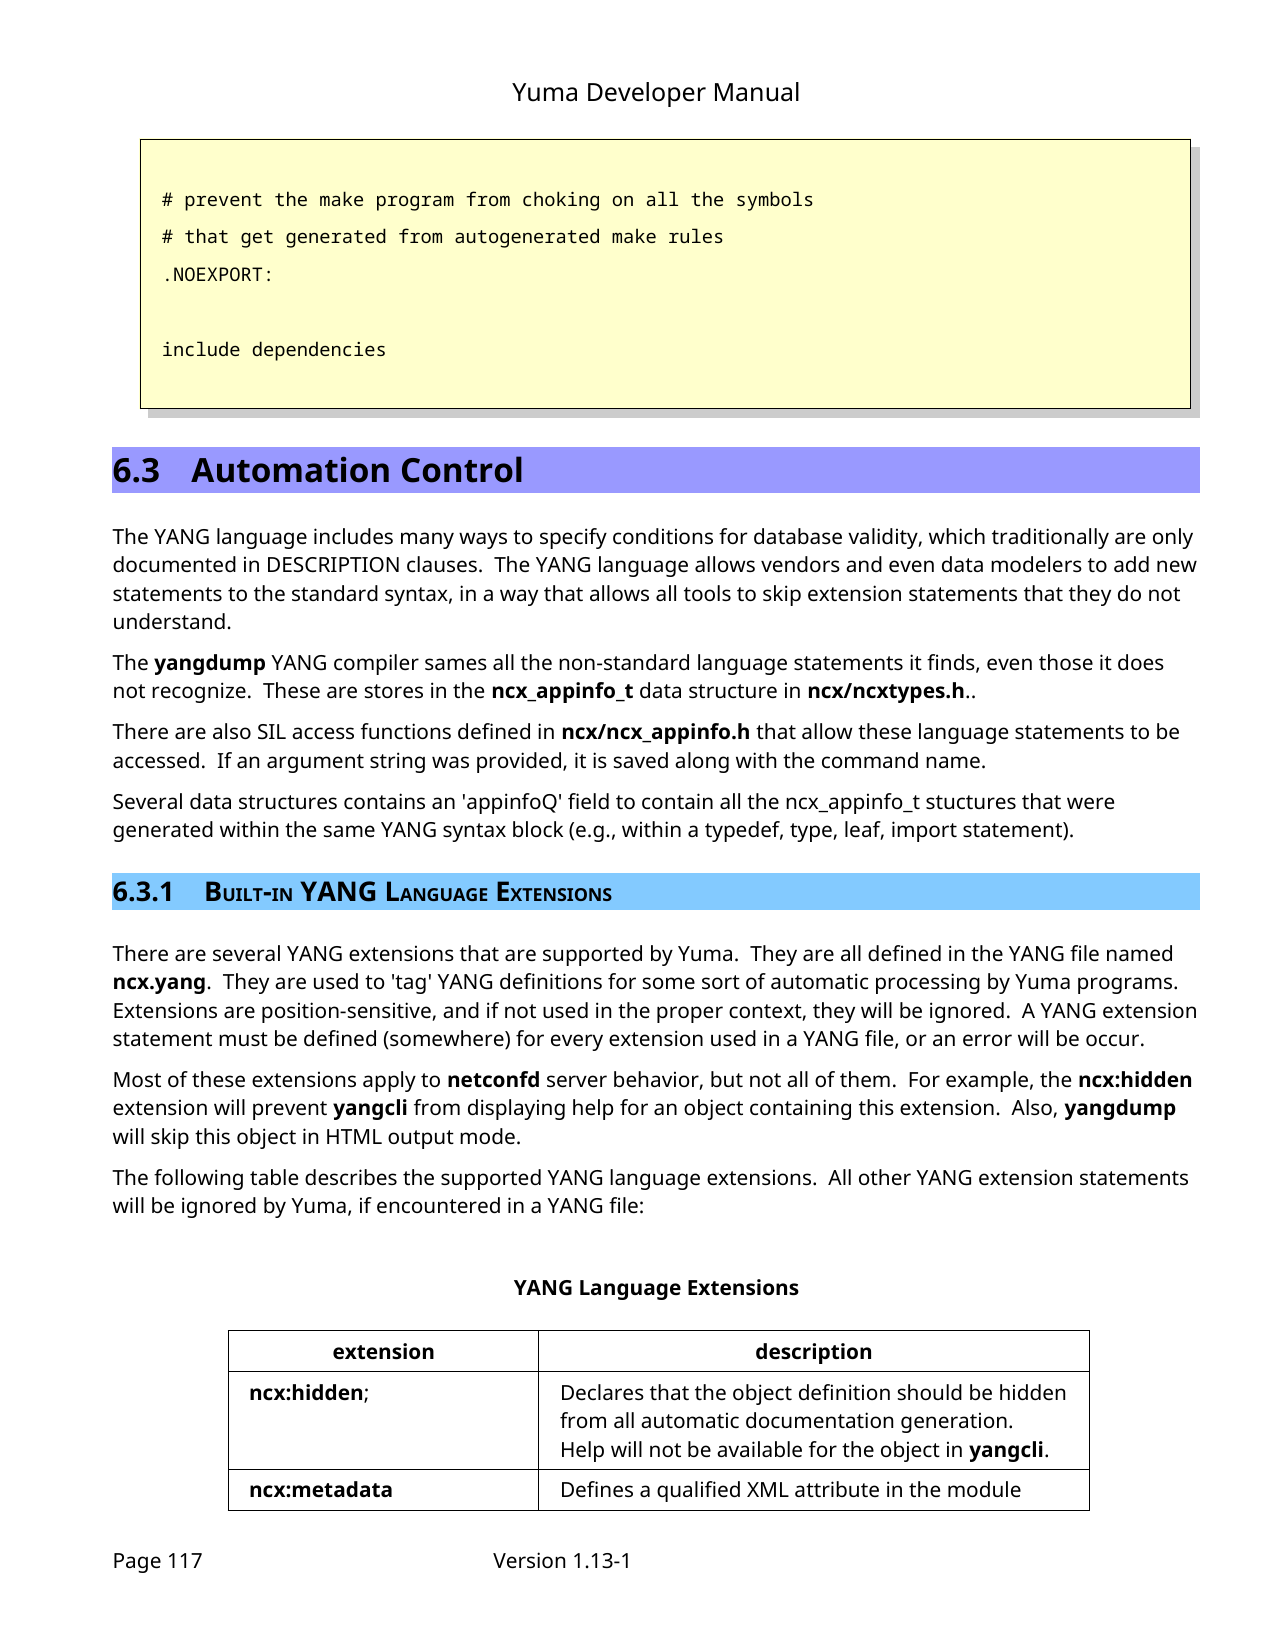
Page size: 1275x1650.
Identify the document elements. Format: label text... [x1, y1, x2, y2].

table_header description [539, 1331, 1089, 1371]
table_cell Declares that the object definition should be hidden from all automatic documentation generation. Help will not be available for the object in yangcli. [539, 1372, 1089, 1469]
table_header extension [229, 1331, 538, 1371]
text The following table describes the supported YANG language extensions. All other YANG extension statements will be ignored by Yuma, if encountered in a YANG file: [112, 1163, 1200, 1220]
text .NOEXPORT: [141, 251, 1190, 287]
text Several data structures contains an 'appinfoQ' field to contain all the ncx_appinfo_t stuctures that were generated within the same YANG syntax block (e.g., within a typedef, type, leaf, import statement). [112, 787, 1200, 844]
table_cell Defines a qualified XML attribute in the module [539, 1470, 1089, 1510]
table_cell ncx:metadata [229, 1470, 538, 1510]
subtitle YANG Language Extensions [127, 1273, 1185, 1302]
table_cell ncx:hidden; [229, 1372, 538, 1469]
text Most of these extensions apply to netconfd server behavior, but not all of them. For example, the ncx:hidden extension will prevent yangcli from displaying help for an object containing this extension. Also, yangdump will skip this object in HTML output mode. [112, 1065, 1200, 1150]
text # that get generated from autogenerated make rules [141, 213, 1190, 249]
text include dependencies [141, 326, 1190, 362]
text The yangdump YANG compiler sames all the non-standard language statements it finds, even those it does not recognize. These are stores in the ncx_appinfo_t data structure in ncx/ncxtypes.h.. [112, 648, 1200, 705]
text There are also SIL access functions defined in ncx/ncx_appinfo.h that allow these language statements to be accessed. If an argument string was provided, it is saved along with the command name. [112, 717, 1200, 774]
text # prevent the make program from choking on all the symbols [141, 176, 1190, 212]
text There are several YANG extensions that are supported by Yuma. They are all defined in the YANG file named ncx.yang. They are used to 'tag' YANG definitions for some sort of automatic processing by Yuma programs. Extensions are position-sensitive, and if not used in the proper context, they will be ignored. A YANG extension statement must be defined (somewhere) for every extension used in a YANG file, or an error will be occur. [112, 939, 1200, 1053]
subtitle Built-in YANG Language Extensions [112, 873, 1200, 910]
subtitle Automation Control [112, 447, 1200, 493]
text The YANG language includes many ways to specify conditions for database validity, which traditionally are only documented in DESCRIPTION clauses. The YANG language allows vendors and even data modelers to add new statements to the standard syntax, in a way that allows all tools to skip extension statements that they do not understand. [112, 522, 1200, 636]
